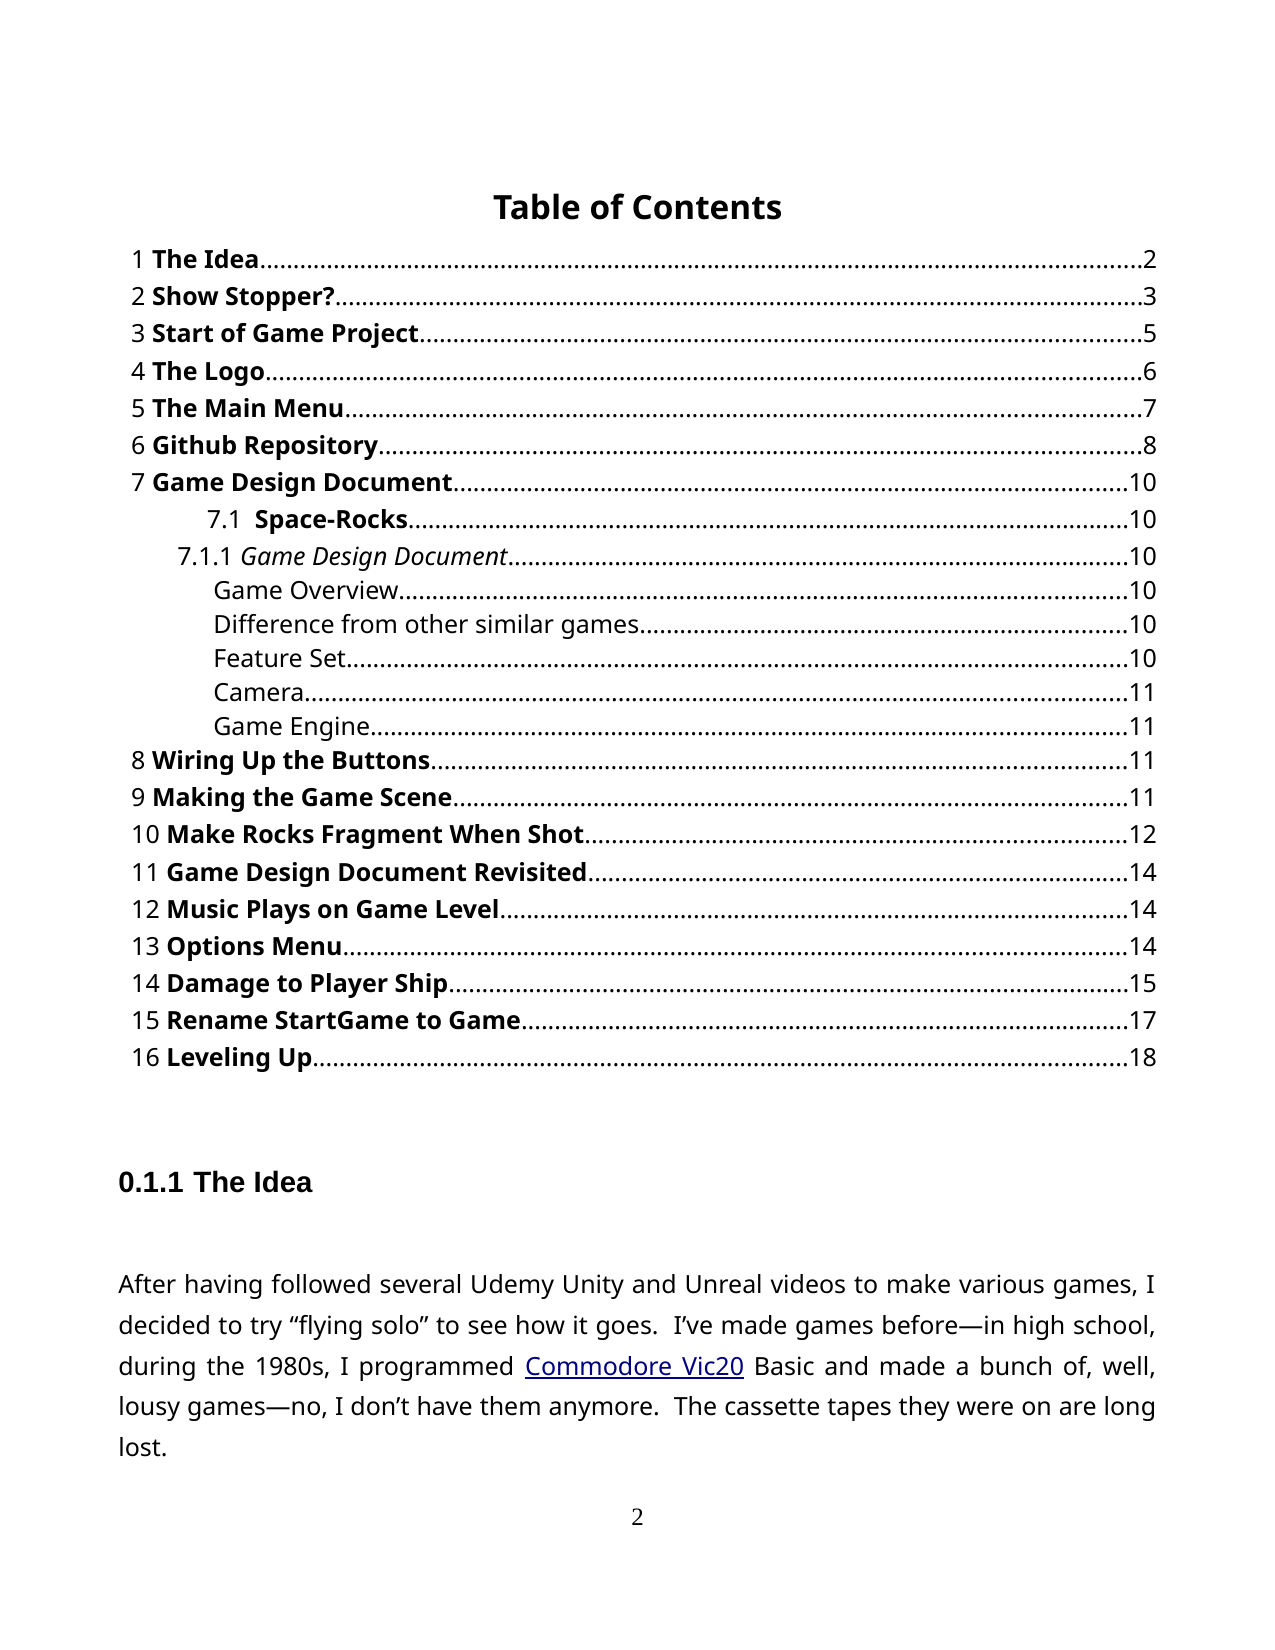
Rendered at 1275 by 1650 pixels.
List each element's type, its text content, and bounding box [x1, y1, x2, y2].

text 3 Start of Game Project 5 [118, 316, 1157, 350]
text Difference from other similar games 10 [207, 607, 1157, 641]
text 5 The Main Menu 7 [118, 390, 1157, 424]
text 8 Wiring Up the Buttons 11 [118, 743, 1157, 777]
text 9 Making the Game Scene 11 [118, 780, 1157, 814]
text 7.1.1 Game Design Document 10 [177, 538, 1157, 573]
text 13 Options Menu 14 [118, 928, 1157, 962]
text After having followed several Udemy Unity and Unreal videos to make various games, I decided to try “flying solo” to see how it goes. I’ve made games before—in high school, during the 1980s, I programmed Commodore Vic20 Basic and made a bunch of, well, lousy games—no, I don’t have them anymore. The cassette tapes they were on are long lost. [118, 1267, 1157, 1464]
text 4 The Logo 6 [118, 353, 1157, 387]
text Feature Set 10 [207, 641, 1157, 675]
text 11 Game Design Document Revisited 14 [118, 854, 1157, 888]
text Game Overview 10 [207, 573, 1157, 607]
text 14 Damage to Player Ship 15 [118, 965, 1157, 999]
text 2 Show Stopper? 3 [118, 279, 1157, 313]
text 7 Game Design Document 10 [118, 464, 1157, 498]
text Game Engine 11 [207, 709, 1157, 743]
text 1 The Idea 2 [118, 242, 1157, 276]
text 15 Rename StartGame to Game 17 [118, 1002, 1157, 1037]
text 6 Github Repository 8 [118, 427, 1157, 461]
text 10 Make Rocks Fragment When Shot 12 [118, 817, 1157, 851]
text 16 Leveling Up 18 [118, 1039, 1157, 1074]
text 7.1 Space-Rocks 10 [207, 501, 1157, 536]
subtitle Table of Contents [118, 184, 1157, 229]
text Camera 11 [207, 675, 1157, 709]
text 12 Music Plays on Game Level 14 [118, 891, 1157, 925]
